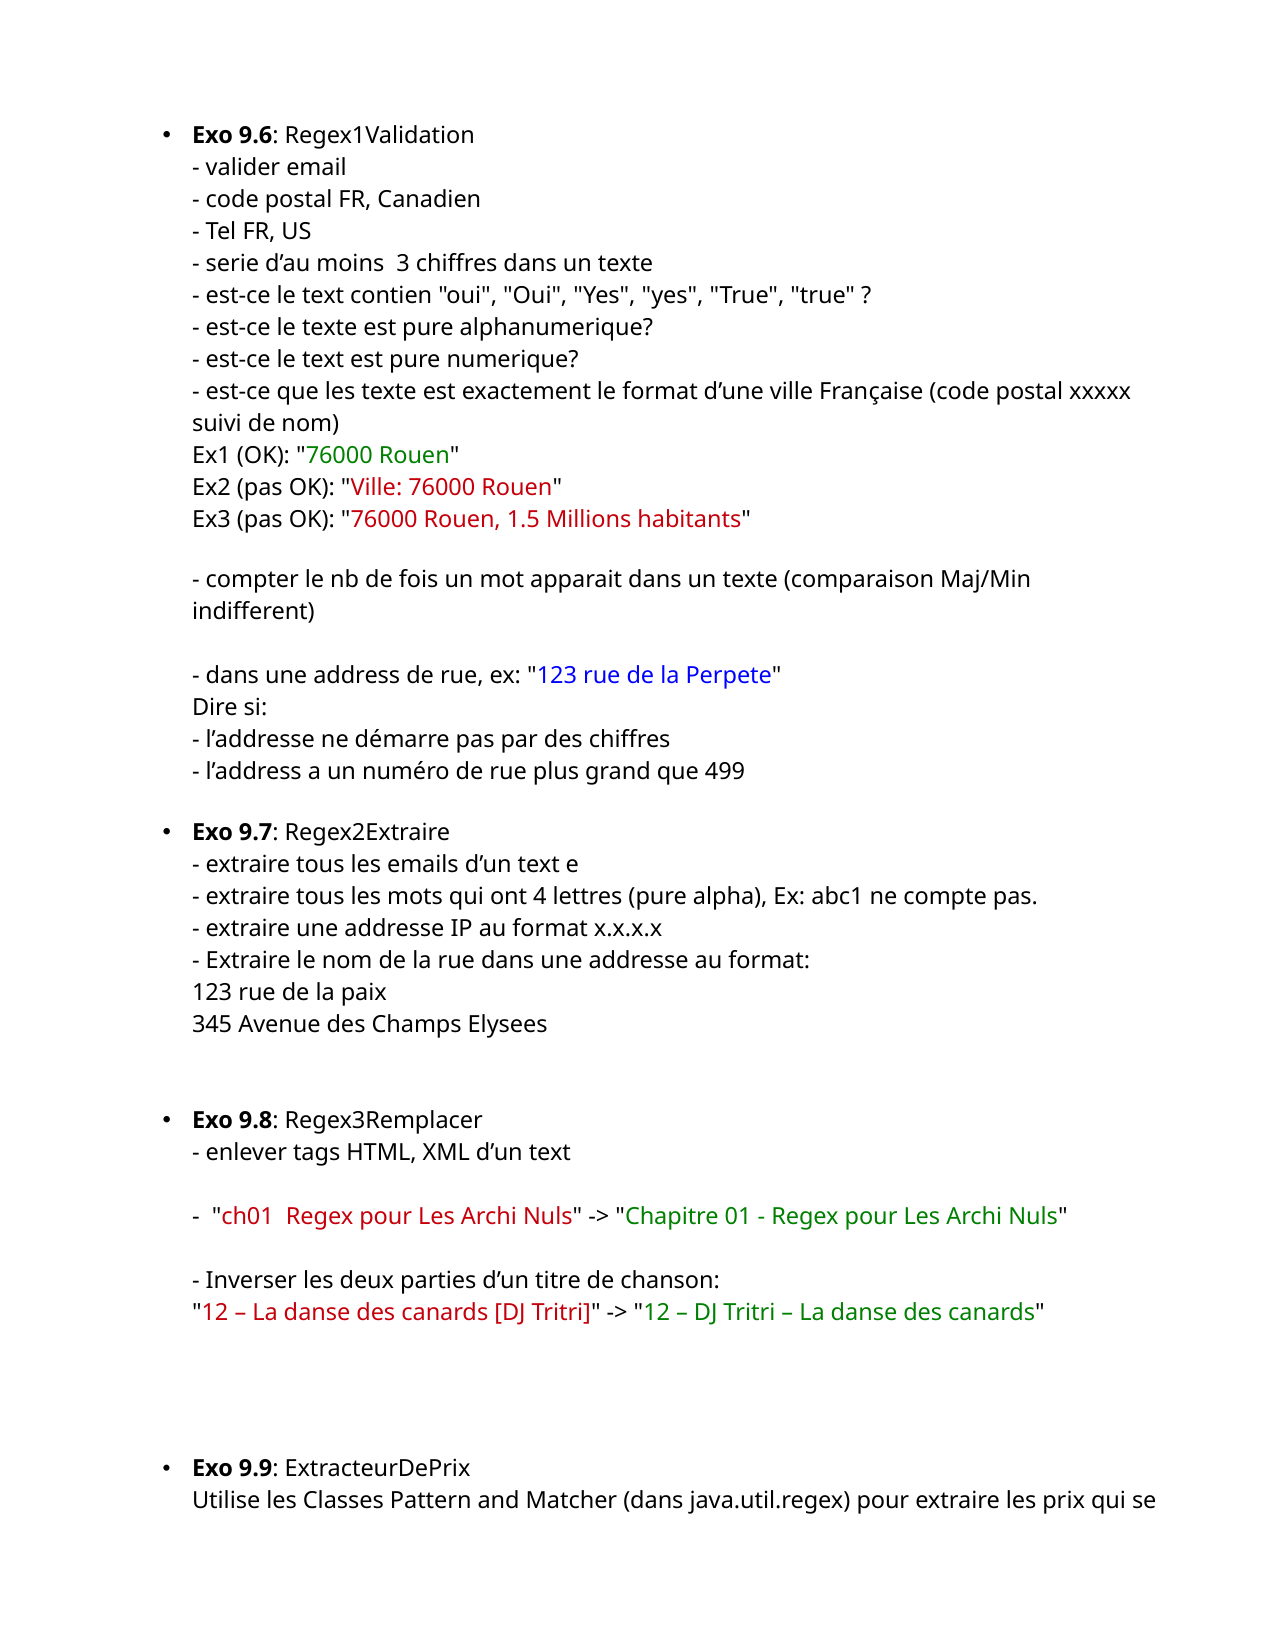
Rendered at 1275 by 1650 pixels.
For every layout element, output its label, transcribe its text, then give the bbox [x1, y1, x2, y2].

list Exo 9.8: Regex3Remplacer - enlever tags HTML, XML d’un text [162, 1103, 1157, 1167]
list - extraire tous les mots qui ont 4 lettres (pure alpha), Ex: abc1 ne compte pas. [162, 879, 1157, 911]
list Exo 9.7: Regex2Extraire - extraire tous les emails d’un text e [162, 815, 1157, 879]
list - Extraire le nom de la rue dans une addresse au format: [162, 943, 1157, 975]
list - l’addresse ne démarre pas par des chiffres [162, 722, 1157, 754]
list Exo 9.9: ExtracteurDePrix Utilise les Classes Pattern and Matcher (dans java.util.regex) pour extraire les prix qui se [162, 1452, 1157, 1516]
list - est-ce le texte est pure alphanumerique? [162, 310, 1157, 342]
list 123 rue de la paix [162, 975, 1157, 1007]
list Ex2 (pas OK): "Ville: 76000 Rouen" [162, 470, 1157, 502]
list - est-ce le text est pure numerique? [162, 342, 1157, 374]
list - Inverser les deux parties d’un titre de chanson: [162, 1231, 1157, 1295]
list - "ch01 Regex pour Les Archi Nuls" -> "Chapitre 01 - Regex pour Les Archi Nuls" [162, 1167, 1157, 1231]
list - serie d’au moins 3 chiffres dans un texte [162, 246, 1157, 278]
list Ex1 (OK): "76000 Rouen" [162, 438, 1157, 470]
list - dans une address de rue, ex: "123 rue de la Perpete" [162, 627, 1157, 691]
list Ex3 (pas OK): "76000 Rouen, 1.5 Millions habitants" [162, 502, 1157, 534]
list - est-ce que les texte est exactement le format d’une ville Française (code postal xxxxx suivi de nom) [162, 374, 1157, 438]
list - Tel FR, US [162, 214, 1157, 246]
list Exo 9.6: Regex1Validation - valider email [162, 118, 1157, 182]
list 345 Avenue des Champs Elysees [162, 1007, 1157, 1103]
list "12 – La danse des canards [DJ Tritri]" -> "12 – DJ Tritri – La danse des canards" [162, 1295, 1157, 1388]
list - est-ce le text contien "oui", "Oui", "Yes", "yes", "True", "true" ? [162, 278, 1157, 310]
list - l’address a un numéro de rue plus grand que 499 [162, 754, 1157, 815]
list - code postal FR, Canadien [162, 182, 1157, 214]
list - extraire une addresse IP au format x.x.x.x [162, 911, 1157, 943]
list Dire si: [162, 691, 1157, 722]
list - compter le nb de fois un mot apparait dans un texte (comparaison Maj/Min indifferent) [162, 563, 1157, 627]
